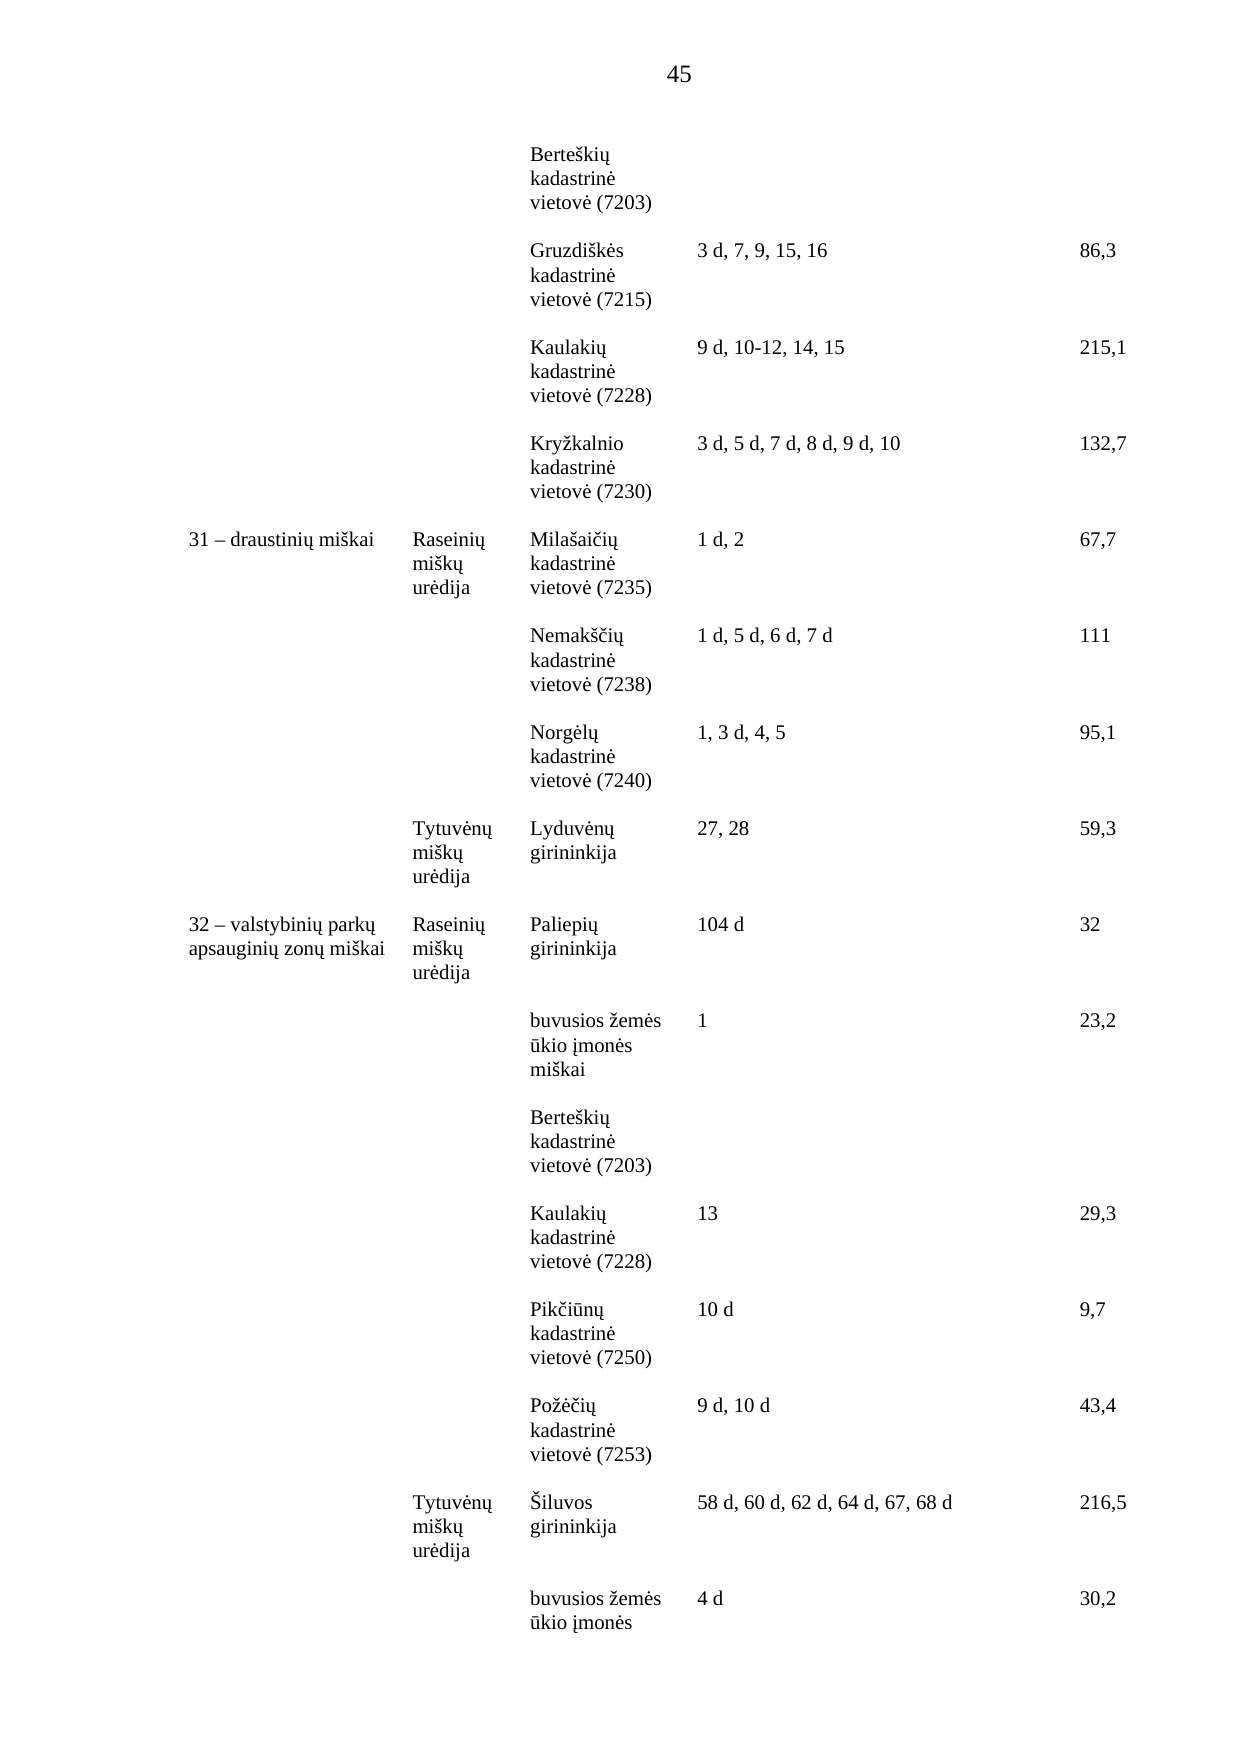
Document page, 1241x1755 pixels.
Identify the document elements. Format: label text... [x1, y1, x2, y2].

table_cell [1068, 792, 1181, 816]
table_cell [686, 1369, 1068, 1393]
table_cell [1068, 888, 1181, 912]
table_cell 27, 28 [686, 816, 1068, 888]
table_cell [1068, 118, 1181, 142]
table_cell [177, 239, 401, 311]
table_cell Berteškių kadastrinė vietovė (7203) [519, 142, 686, 214]
table_cell [177, 142, 401, 214]
table_cell [686, 1466, 1068, 1490]
table_cell [401, 888, 519, 912]
table_cell [401, 624, 519, 696]
table_cell Kaulakių kadastrinė vietovė (7228) [519, 1201, 686, 1273]
table_cell [686, 1273, 1068, 1297]
table_cell [519, 1369, 686, 1393]
table_cell [401, 118, 519, 142]
table_cell 58 d, 60 d, 62 d, 64 d, 67, 68 d [686, 1490, 1068, 1562]
table_cell [401, 1394, 519, 1466]
table_cell [401, 503, 519, 527]
table_cell [1068, 1177, 1181, 1201]
table_cell [519, 311, 686, 335]
table_cell [1068, 1466, 1181, 1490]
table_cell [519, 1177, 686, 1201]
table_cell 1, 3 d, 4, 5 [686, 720, 1068, 792]
table_cell [177, 431, 401, 503]
table_cell [519, 888, 686, 912]
table_cell 1 d, 2 [686, 527, 1068, 599]
table_cell Lyduvėnų girininkija [519, 816, 686, 888]
table_cell [686, 696, 1068, 720]
table_cell [401, 1273, 519, 1297]
table_cell Kaulakių kadastrinė vietovė (7228) [519, 335, 686, 407]
table_cell 10 d [686, 1297, 1068, 1369]
table_cell [177, 335, 401, 407]
table_cell [177, 1105, 401, 1177]
table_cell 216,5 [1068, 1490, 1181, 1562]
table_cell [519, 984, 686, 1008]
table_cell [177, 118, 401, 142]
table_cell [177, 792, 401, 816]
table_cell 67,7 [1068, 527, 1181, 599]
table_cell [401, 984, 519, 1008]
table_cell [686, 407, 1068, 431]
table_cell [686, 214, 1068, 238]
table_cell [686, 984, 1068, 1008]
table_cell 32 [1068, 912, 1181, 984]
table_cell [519, 792, 686, 816]
table_cell Berteškių kadastrinė vietovė (7203) [519, 1105, 686, 1177]
table_cell [686, 888, 1068, 912]
table_cell Nemakščių kadastrinė vietovė (7238) [519, 624, 686, 696]
table_cell 3 d, 5 d, 7 d, 8 d, 9 d, 10 [686, 431, 1068, 503]
table_cell [519, 599, 686, 623]
table_cell [177, 888, 401, 912]
table_cell [177, 1369, 401, 1393]
table_cell [401, 696, 519, 720]
table_cell [401, 1009, 519, 1081]
table_cell [519, 407, 686, 431]
table_cell 13 [686, 1201, 1068, 1273]
table_cell [401, 214, 519, 238]
table_cell [401, 431, 519, 503]
table_cell [177, 503, 401, 527]
table_cell 32 – valstybinių parkų apsauginių zonų miškai [177, 912, 401, 984]
table_cell [1068, 1105, 1181, 1177]
table_cell Tytuvėnų miškų urėdija [401, 1490, 519, 1562]
table_cell 95,1 [1068, 720, 1181, 792]
table_cell [1068, 142, 1181, 214]
table_cell [177, 1394, 401, 1466]
table_cell [177, 816, 401, 888]
table_cell [401, 1466, 519, 1490]
table_cell [519, 214, 686, 238]
table_cell Kryžkalnio kadastrinė vietovė (7230) [519, 431, 686, 503]
table_cell [1068, 1369, 1181, 1393]
table_cell 9 d, 10 d [686, 1394, 1068, 1466]
table_cell [401, 599, 519, 623]
table_cell 31 – draustinių miškai [177, 527, 401, 599]
table_cell [401, 1081, 519, 1105]
table_cell [177, 1273, 401, 1297]
table_cell [401, 1586, 519, 1634]
table_cell [177, 599, 401, 623]
table_cell [519, 1273, 686, 1297]
table_cell 132,7 [1068, 431, 1181, 503]
table_cell [519, 1466, 686, 1490]
table_cell 9,7 [1068, 1297, 1181, 1369]
table_cell Raseinių miškų urėdija [401, 912, 519, 984]
table_cell [1068, 1081, 1181, 1105]
table_cell Milašaičių kadastrinė vietovė (7235) [519, 527, 686, 599]
table_cell Požėčių kadastrinė vietovė (7253) [519, 1394, 686, 1466]
table_cell [519, 696, 686, 720]
table_cell 111 [1068, 624, 1181, 696]
table_cell [686, 792, 1068, 816]
table_cell 86,3 [1068, 239, 1181, 311]
table_cell [686, 311, 1068, 335]
table_cell [1068, 599, 1181, 623]
table_cell [686, 118, 1068, 142]
table_cell 215,1 [1068, 335, 1181, 407]
table_cell [177, 1490, 401, 1562]
table_cell [401, 142, 519, 214]
table_cell [1068, 503, 1181, 527]
table_cell 3 d, 7, 9, 15, 16 [686, 239, 1068, 311]
table_cell [401, 1297, 519, 1369]
table_cell [519, 503, 686, 527]
table_cell Paliepių girininkija [519, 912, 686, 984]
table_cell 30,2 [1068, 1586, 1181, 1634]
table_cell [686, 1562, 1068, 1586]
table_cell Norgėlų kadastrinė vietovė (7240) [519, 720, 686, 792]
table_cell [686, 599, 1068, 623]
table_cell Raseinių miškų urėdija [401, 527, 519, 599]
table_cell [177, 1466, 401, 1490]
table_cell 43,4 [1068, 1394, 1181, 1466]
table_cell [401, 1105, 519, 1177]
table_cell [177, 984, 401, 1008]
table_cell [1068, 984, 1181, 1008]
table_cell [177, 624, 401, 696]
table_cell [401, 1177, 519, 1201]
table_cell [1068, 1562, 1181, 1586]
table_cell Pikčiūnų kadastrinė vietovė (7250) [519, 1297, 686, 1369]
table_cell buvusios žemės ūkio įmonės miškai [519, 1009, 686, 1081]
table_cell [401, 1369, 519, 1393]
table_cell [177, 214, 401, 238]
table_cell [401, 792, 519, 816]
table_cell [177, 1201, 401, 1273]
table_cell [401, 311, 519, 335]
table_cell 59,3 [1068, 816, 1181, 888]
table_cell Šiluvos girininkija [519, 1490, 686, 1562]
table_cell 23,2 [1068, 1009, 1181, 1081]
table_cell [686, 1177, 1068, 1201]
table_cell 1 [686, 1009, 1068, 1081]
table_cell [401, 335, 519, 407]
table_cell [177, 407, 401, 431]
table_cell 1 d, 5 d, 6 d, 7 d [686, 624, 1068, 696]
table_cell [401, 407, 519, 431]
table_cell 104 d [686, 912, 1068, 984]
table_cell [177, 311, 401, 335]
table_cell [401, 720, 519, 792]
table_cell [177, 1586, 401, 1634]
table_cell [686, 1081, 1068, 1105]
table_cell [401, 1562, 519, 1586]
table_cell 9 d, 10-12, 14, 15 [686, 335, 1068, 407]
table_cell [686, 142, 1068, 214]
table_cell 4 d [686, 1586, 1068, 1634]
table_cell Tytuvėnų miškų urėdija [401, 816, 519, 888]
table_cell [1068, 214, 1181, 238]
table_cell [177, 1009, 401, 1081]
table_cell [519, 1562, 686, 1586]
table_cell [1068, 1273, 1181, 1297]
table_cell [177, 696, 401, 720]
table_cell [1068, 696, 1181, 720]
table_cell [177, 1177, 401, 1201]
table_cell [1068, 407, 1181, 431]
table_cell [401, 239, 519, 311]
table_cell [177, 1297, 401, 1369]
table_cell [686, 503, 1068, 527]
table_cell buvusios žemės ūkio įmonės [519, 1586, 686, 1634]
table_cell [1068, 311, 1181, 335]
table_cell [519, 118, 686, 142]
table_cell [177, 1562, 401, 1586]
table_cell Gruzdiškės kadastrinė vietovė (7215) [519, 239, 686, 311]
table_cell [177, 1081, 401, 1105]
table_cell [519, 1081, 686, 1105]
table_cell 29,3 [1068, 1201, 1181, 1273]
table_cell [686, 1105, 1068, 1177]
table_cell [177, 720, 401, 792]
table_cell [401, 1201, 519, 1273]
